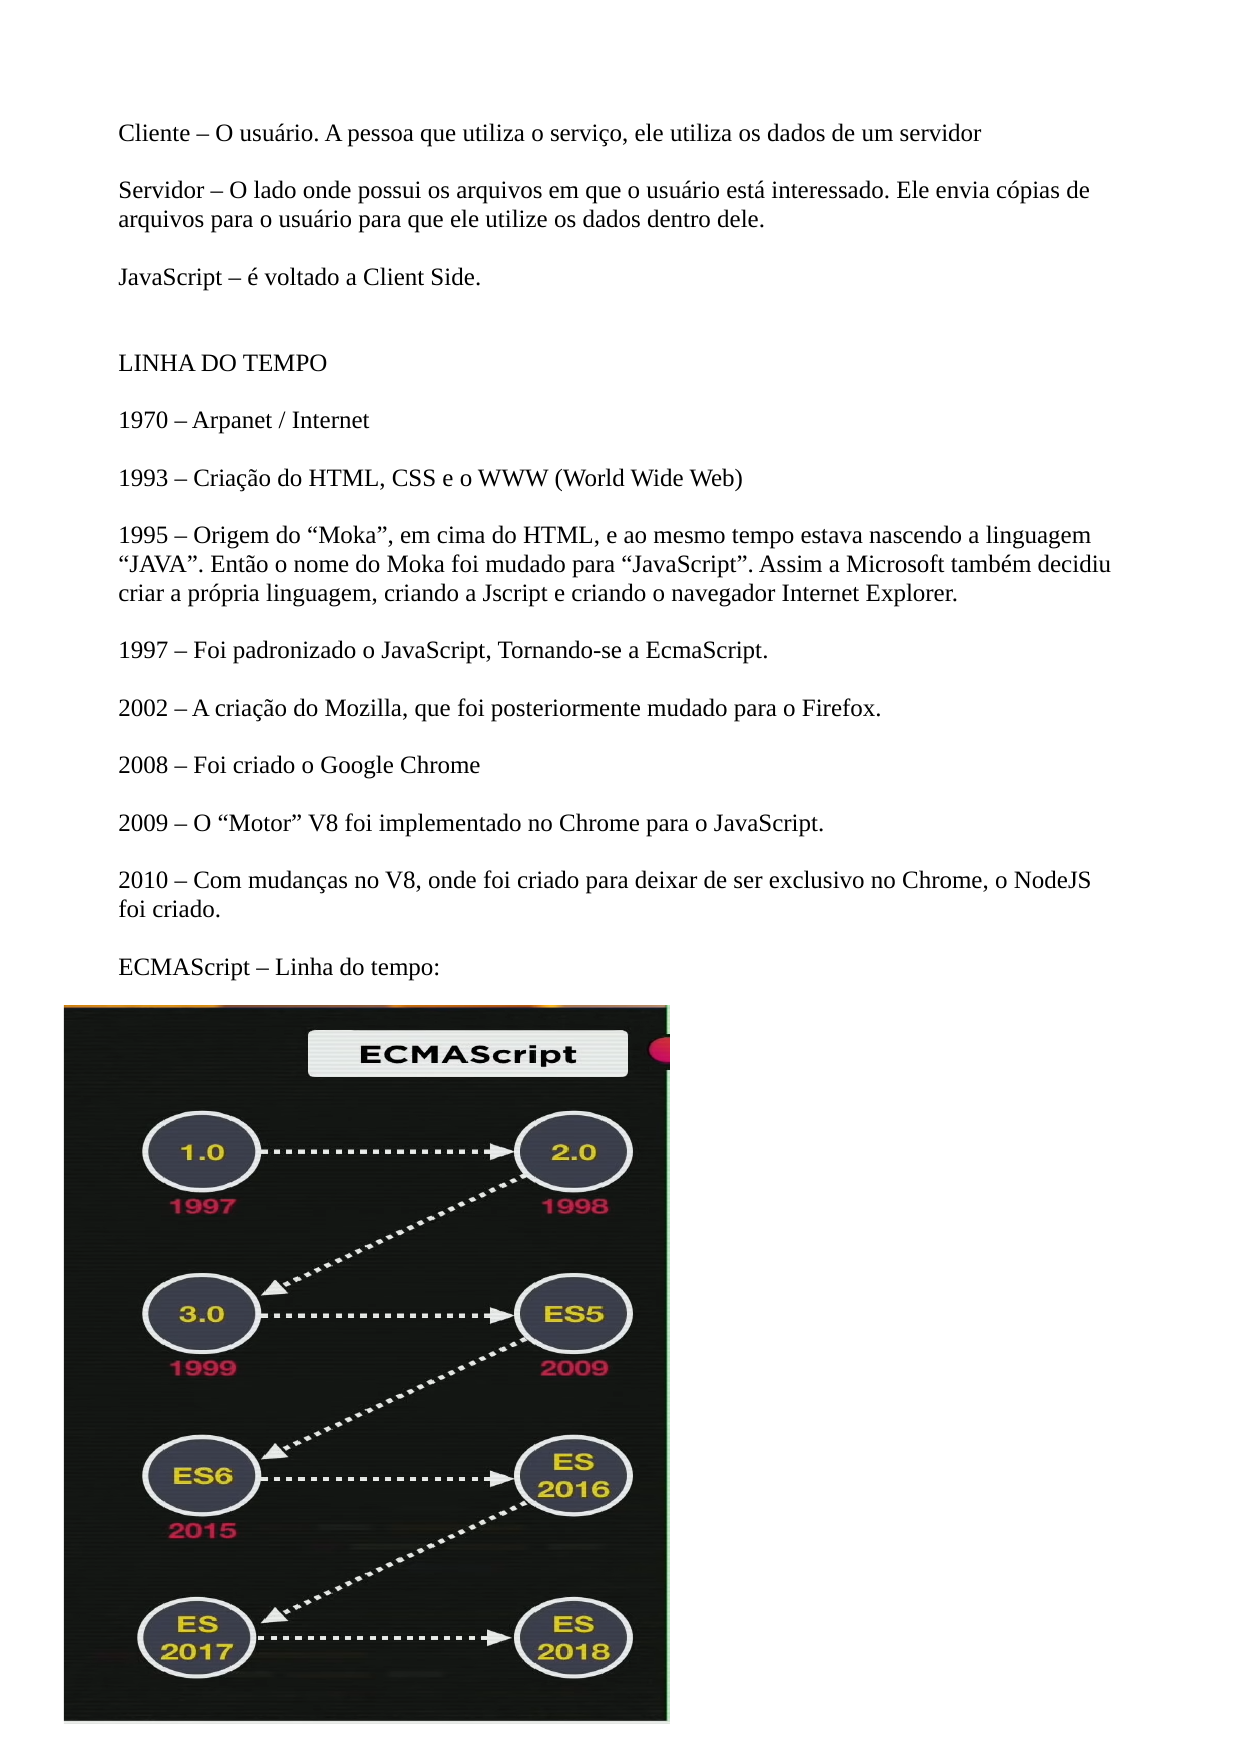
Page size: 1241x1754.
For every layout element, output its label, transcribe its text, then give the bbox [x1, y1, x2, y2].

text Servidor – O lado onde possui os arquivos em que o usuário está interessado. Ele envia cópias de arquivos para o usuário para que ele utilize os dados dentro dele. [118, 176, 1122, 233]
text 1997 – Foi padronizado o JavaScript, Tornando-se a EcmaScript. [118, 636, 1122, 664]
text 1970 – Arpanet / Internet [118, 406, 1122, 434]
text 1993 – Criação do HTML, CSS e o WWW (World Wide Web) [118, 463, 1122, 492]
text JavaScript – é voltado a Client Side. [118, 262, 1122, 291]
text 2008 – Foi criado o Google Chrome [118, 751, 1122, 779]
text ECMAScript – Linha do tempo: [118, 952, 1122, 981]
text Cliente – O usuário. A pessoa que utiliza o serviço, ele utiliza os dados de um servidor [118, 118, 1122, 147]
text 1995 – Origem do “Moka”, em cima do HTML, e ao mesmo tempo estava nascendo a linguagem “JAVA”. Então o nome do Moka foi mudado para “JavaScript”. Assim a Microsoft também decidiu criar a própria linguagem, criando a Jscript e criando o navegador Internet Explorer. [118, 521, 1122, 607]
text 2010 – Com mudanças no V8, onde foi criado para deixar de ser exclusivo no Chrome, o NodeJS foi criado. [118, 866, 1122, 923]
picture [63, 1005, 670, 1724]
text LINHA DO TEMPO [118, 348, 1122, 377]
text 2009 – O “Motor” V8 foi implementado no Chrome para o JavaScript. [118, 808, 1122, 837]
text 2002 – A criação do Mozilla, que foi posteriormente mudado para o Firefox. [118, 693, 1122, 722]
